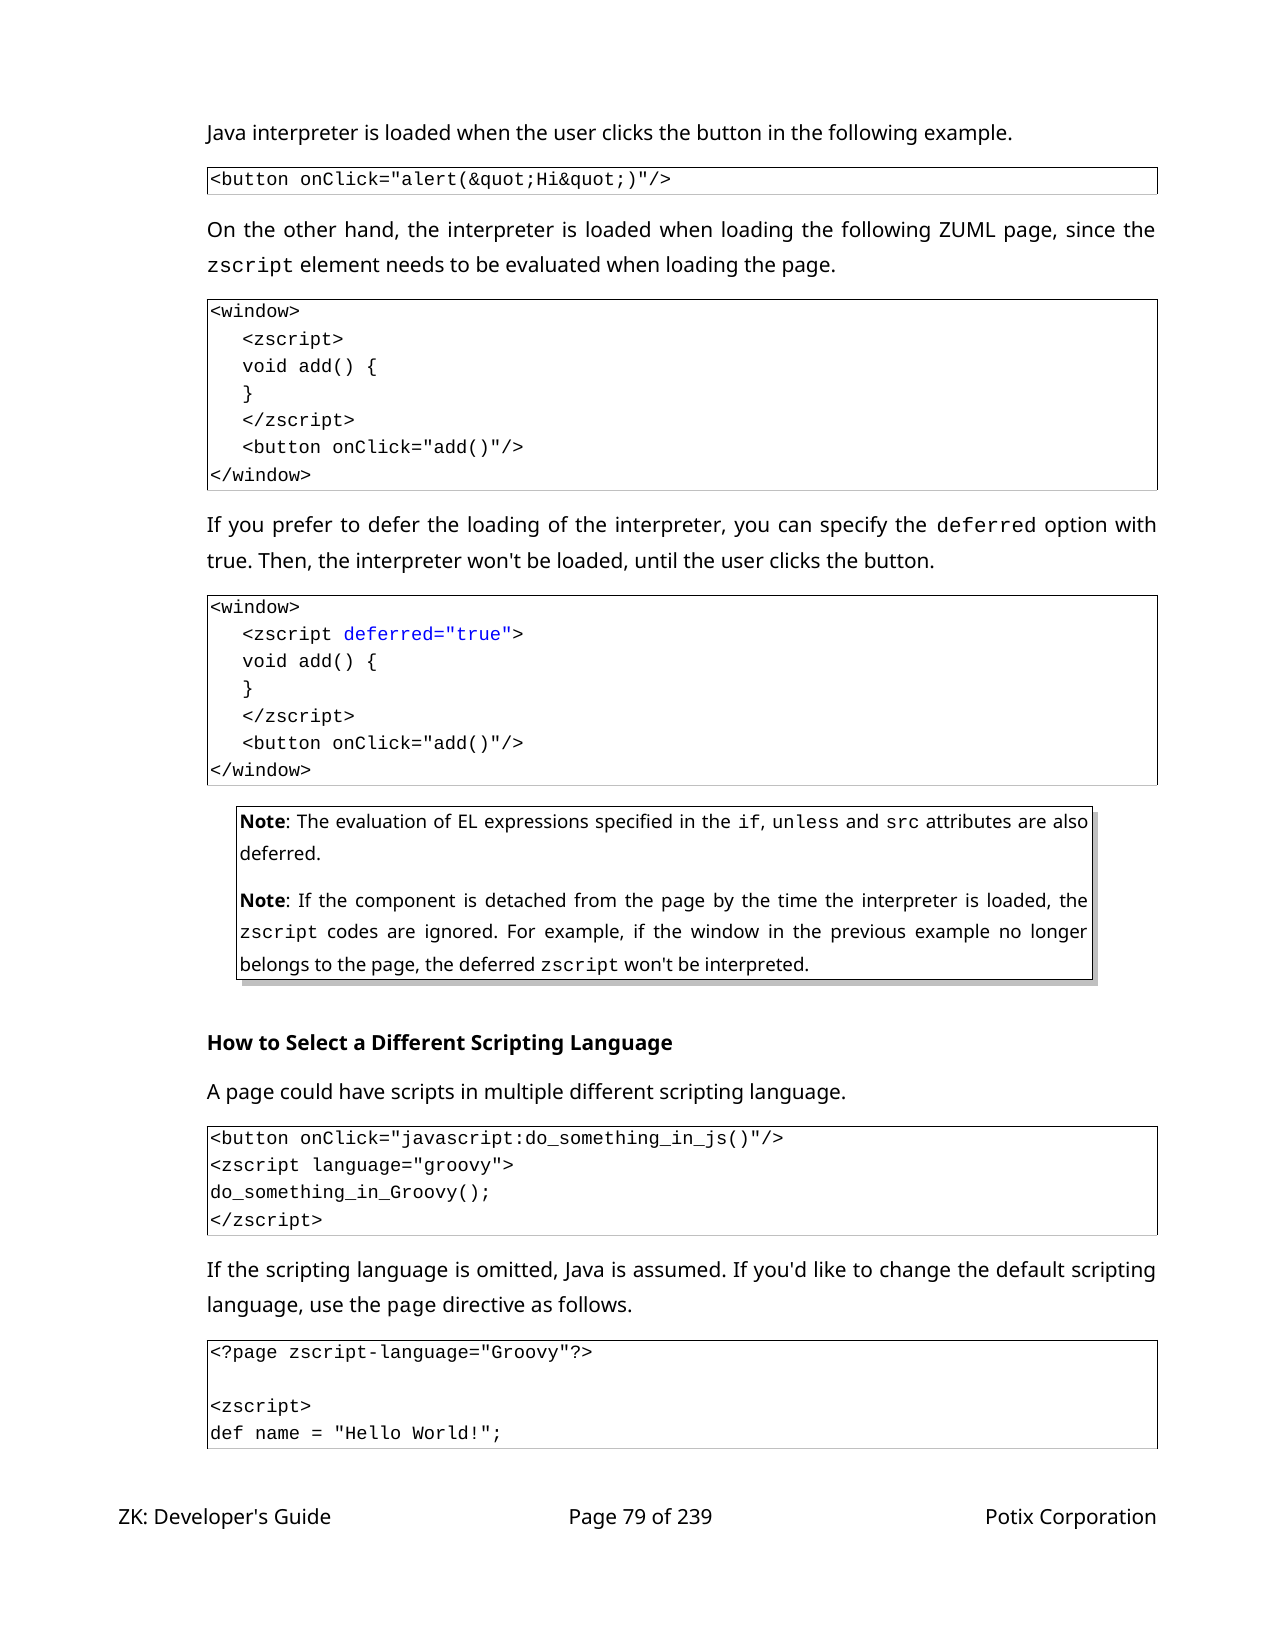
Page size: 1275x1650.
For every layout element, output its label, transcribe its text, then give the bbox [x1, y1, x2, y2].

subtitle How to Select a Different Scripting Language [207, 1028, 1157, 1056]
text <button onClick="alert(&quot;Hi&quot;)"/> [208, 168, 1157, 194]
text void add() { [208, 354, 1157, 378]
text void add() { [208, 649, 1157, 673]
text <button onClick="add()"/> [208, 435, 1157, 459]
text <window> [208, 596, 1157, 619]
text </zscript> [208, 703, 1157, 728]
text A page could have scripts in multiple different scripting language. [207, 1077, 1157, 1105]
text If the scripting language is omitted, Java is assumed. If you'd like to change the default scripting language, use the page directive as follows. [207, 1255, 1157, 1319]
text Note: The evaluation of EL expressions specified in the if, unless and src attributes are also deferred. [237, 807, 1092, 866]
text </zscript> [208, 1207, 1157, 1235]
text } [208, 676, 1157, 701]
text <zscript> [208, 326, 1157, 351]
text <zscript> [208, 1394, 1157, 1418]
text <button onClick="add()"/> [208, 731, 1157, 755]
text Note: If the component is detached from the page by the time the interpreter is loaded, the zscript codes are ignored. For example, if the window in the previous example no longer belongs to the page, the deferred zscript won't be interpreted. [237, 884, 1092, 979]
text </zscript> [208, 408, 1157, 432]
text Java interpreter is loaded when the user clicks the button in the following example. [207, 118, 1157, 146]
text <zscript language="groovy"> [208, 1153, 1157, 1177]
text <button onClick="javascript:do_something_in_js()"/> [208, 1127, 1157, 1150]
text def name = "Hello World!"; [208, 1421, 1157, 1448]
text On the other hand, the interpreter is loaded when loading the following ZUML page, since the zscript element needs to be evaluated when loading the page. [207, 215, 1157, 279]
text </window> [208, 758, 1157, 785]
text If you prefer to defer the loading of the interpreter, you can specify the deferred option with true. Then, the interpreter won't be loaded, until the user clicks the button. [207, 510, 1157, 574]
text <?page zscript-language="Groovy"?> [208, 1341, 1157, 1364]
text <zscript deferred="true"> [208, 622, 1157, 646]
text </window> [208, 462, 1157, 490]
text } [208, 381, 1157, 405]
text do_something_in_Groovy(); [208, 1180, 1157, 1204]
text <window> [208, 300, 1157, 323]
